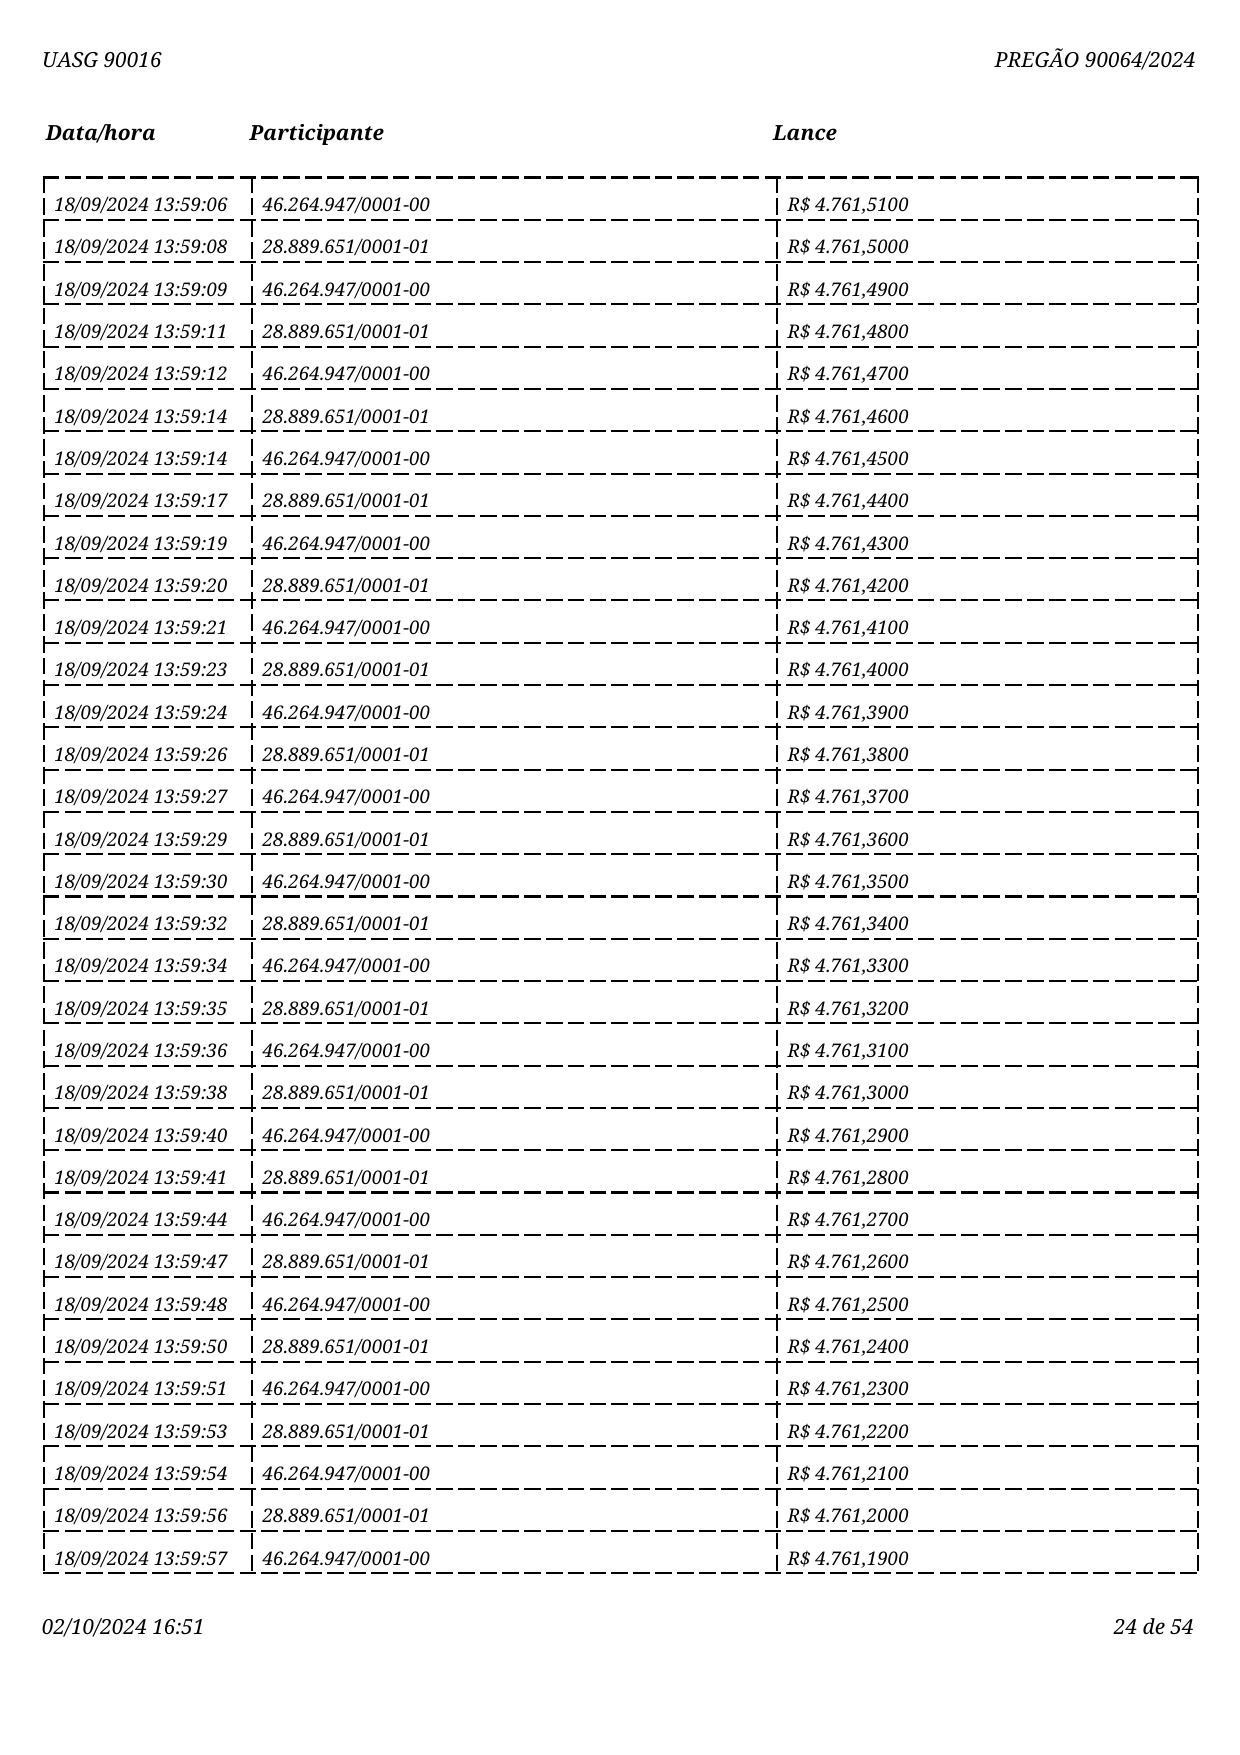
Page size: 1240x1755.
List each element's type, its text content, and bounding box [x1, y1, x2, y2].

table_cell 18/09/2024 13:59:56 [44, 1488, 252, 1530]
table_cell 46.264.947/0001-00 [252, 684, 777, 726]
table_cell R$ 4.761,2200 [777, 1403, 1198, 1445]
table_cell R$ 4.761,1900 [777, 1530, 1198, 1572]
table_cell 28.889.651/0001-01 [252, 811, 777, 853]
table_header R$ 4.761,5100 [777, 176, 1198, 219]
table_cell 28.889.651/0001-01 [252, 1403, 777, 1445]
table_cell 18/09/2024 13:59:30 [44, 853, 252, 895]
table_cell R$ 4.761,3100 [777, 1022, 1198, 1064]
table_cell 18/09/2024 13:59:24 [44, 684, 252, 726]
table_cell 46.264.947/0001-00 [252, 346, 777, 388]
table_cell R$ 4.761,2800 [777, 1149, 1198, 1191]
table_cell R$ 4.761,4900 [777, 261, 1198, 303]
table_cell 46.264.947/0001-00 [252, 1276, 777, 1318]
table_cell R$ 4.761,2600 [777, 1234, 1198, 1276]
table_cell 28.889.651/0001-01 [252, 473, 777, 515]
table_cell 18/09/2024 13:59:21 [44, 599, 252, 642]
table_header 46.264.947/0001-00 [252, 176, 777, 219]
table_cell 28.889.651/0001-01 [252, 219, 777, 261]
table_cell 46.264.947/0001-00 [252, 769, 777, 811]
table_cell 46.264.947/0001-00 [252, 1361, 777, 1403]
table_cell 46.264.947/0001-00 [252, 1191, 777, 1234]
table_cell R$ 4.761,3500 [777, 853, 1198, 895]
table_cell 18/09/2024 13:59:29 [44, 811, 252, 853]
table_cell 28.889.651/0001-01 [252, 895, 777, 938]
table_cell 28.889.651/0001-01 [252, 980, 777, 1022]
table_cell 18/09/2024 13:59:27 [44, 769, 252, 811]
table_cell 18/09/2024 13:59:23 [44, 642, 252, 684]
table_cell 28.889.651/0001-01 [252, 303, 777, 346]
table_cell 18/09/2024 13:59:14 [44, 388, 252, 430]
table_cell R$ 4.761,3400 [777, 895, 1198, 938]
table_cell R$ 4.761,4100 [777, 599, 1198, 642]
table_cell 28.889.651/0001-01 [252, 557, 777, 599]
table_cell 18/09/2024 13:59:34 [44, 938, 252, 980]
table_cell 18/09/2024 13:59:41 [44, 1149, 252, 1191]
table_cell 18/09/2024 13:59:40 [44, 1107, 252, 1149]
table_cell 46.264.947/0001-00 [252, 1445, 777, 1487]
table_cell 28.889.651/0001-01 [252, 1065, 777, 1107]
table_cell 18/09/2024 13:59:17 [44, 473, 252, 515]
table_cell 46.264.947/0001-00 [252, 1107, 777, 1149]
table_cell 28.889.651/0001-01 [252, 388, 777, 430]
table_cell 28.889.651/0001-01 [252, 1318, 777, 1361]
table_cell 18/09/2024 13:59:38 [44, 1065, 252, 1107]
table_cell R$ 4.761,2700 [777, 1191, 1198, 1234]
table_cell 18/09/2024 13:59:12 [44, 346, 252, 388]
table_cell R$ 4.761,2300 [777, 1361, 1198, 1403]
table_cell 18/09/2024 13:59:54 [44, 1445, 252, 1487]
table_cell R$ 4.761,4700 [777, 346, 1198, 388]
table_cell 18/09/2024 13:59:35 [44, 980, 252, 1022]
table_cell 46.264.947/0001-00 [252, 938, 777, 980]
table_cell 18/09/2024 13:59:11 [44, 303, 252, 346]
table_cell R$ 4.761,5000 [777, 219, 1198, 261]
table_cell 46.264.947/0001-00 [252, 515, 777, 557]
table_cell 18/09/2024 13:59:51 [44, 1361, 252, 1403]
table_cell R$ 4.761,4200 [777, 557, 1198, 599]
table_cell R$ 4.761,2400 [777, 1318, 1198, 1361]
table_cell R$ 4.761,3200 [777, 980, 1198, 1022]
table_cell R$ 4.761,4400 [777, 473, 1198, 515]
table_cell 28.889.651/0001-01 [252, 642, 777, 684]
table_cell 18/09/2024 13:59:57 [44, 1530, 252, 1572]
table_cell 18/09/2024 13:59:14 [44, 430, 252, 472]
table_cell 18/09/2024 13:59:36 [44, 1022, 252, 1064]
table_cell 18/09/2024 13:59:47 [44, 1234, 252, 1276]
table_cell R$ 4.761,3600 [777, 811, 1198, 853]
table_cell 18/09/2024 13:59:48 [44, 1276, 252, 1318]
table_cell R$ 4.761,3700 [777, 769, 1198, 811]
table_cell 46.264.947/0001-00 [252, 853, 777, 895]
table_cell R$ 4.761,2500 [777, 1276, 1198, 1318]
table_cell 18/09/2024 13:59:26 [44, 726, 252, 768]
table_cell 46.264.947/0001-00 [252, 599, 777, 642]
table_cell 18/09/2024 13:59:53 [44, 1403, 252, 1445]
table_cell 28.889.651/0001-01 [252, 1149, 777, 1191]
table_cell R$ 4.761,2900 [777, 1107, 1198, 1149]
table_header 18/09/2024 13:59:06 [44, 176, 252, 219]
table_cell R$ 4.761,3800 [777, 726, 1198, 768]
table_cell 28.889.651/0001-01 [252, 1488, 777, 1530]
table_cell 46.264.947/0001-00 [252, 1022, 777, 1064]
table_cell R$ 4.761,3900 [777, 684, 1198, 726]
table_cell R$ 4.761,4000 [777, 642, 1198, 684]
table_cell R$ 4.761,4800 [777, 303, 1198, 346]
table_cell R$ 4.761,2000 [777, 1488, 1198, 1530]
table_cell 18/09/2024 13:59:44 [44, 1191, 252, 1234]
table_cell 28.889.651/0001-01 [252, 1234, 777, 1276]
table_cell R$ 4.761,3000 [777, 1065, 1198, 1107]
table_cell 46.264.947/0001-00 [252, 430, 777, 472]
table_cell R$ 4.761,3300 [777, 938, 1198, 980]
table_cell 18/09/2024 13:59:50 [44, 1318, 252, 1361]
table_cell 18/09/2024 13:59:20 [44, 557, 252, 599]
table_cell R$ 4.761,4500 [777, 430, 1198, 472]
table_cell 46.264.947/0001-00 [252, 1530, 777, 1572]
table_cell 28.889.651/0001-01 [252, 726, 777, 768]
table_cell 18/09/2024 13:59:09 [44, 261, 252, 303]
table_cell R$ 4.761,2100 [777, 1445, 1198, 1487]
table_cell 18/09/2024 13:59:08 [44, 219, 252, 261]
table_cell 18/09/2024 13:59:19 [44, 515, 252, 557]
table_cell 46.264.947/0001-00 [252, 261, 777, 303]
table_cell R$ 4.761,4600 [777, 388, 1198, 430]
table_cell 18/09/2024 13:59:32 [44, 895, 252, 938]
table_cell R$ 4.761,4300 [777, 515, 1198, 557]
